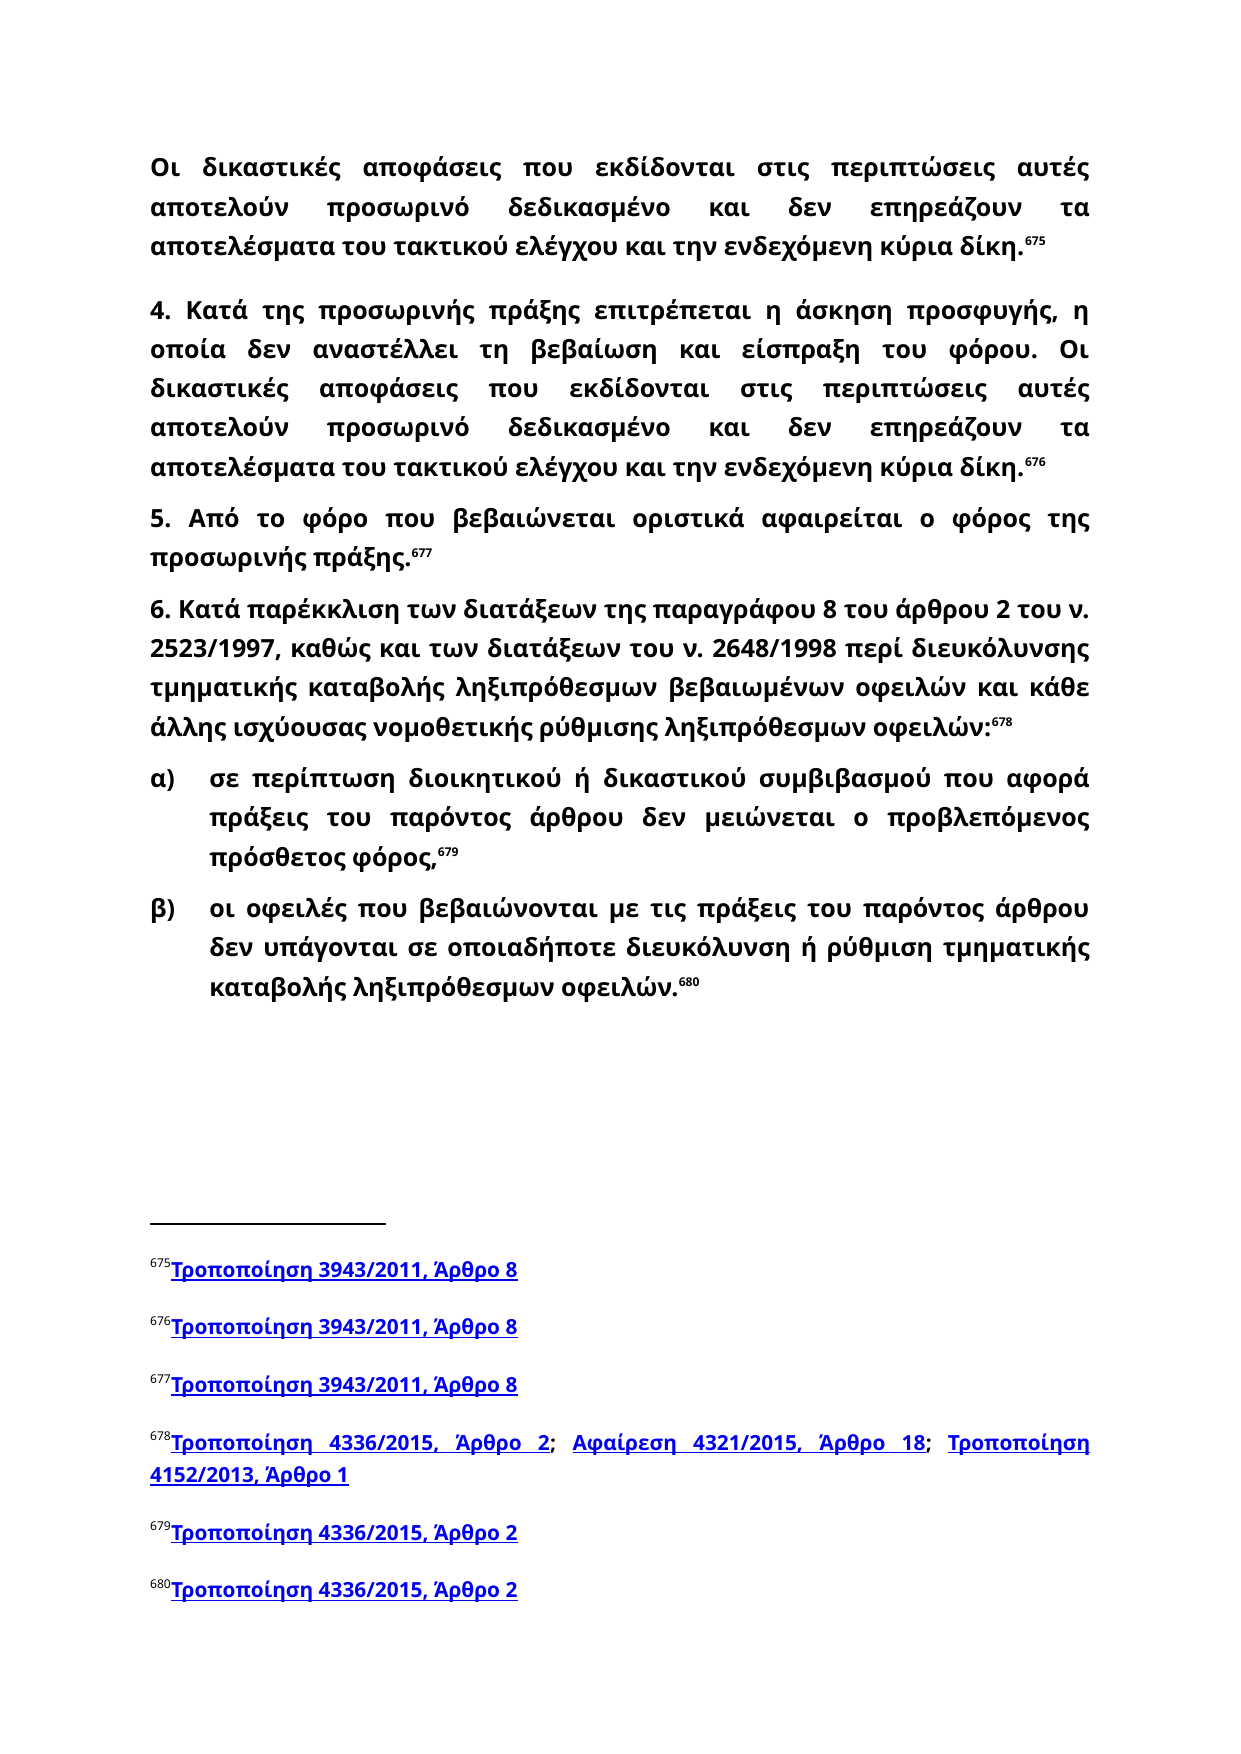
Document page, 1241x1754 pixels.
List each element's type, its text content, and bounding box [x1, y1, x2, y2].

text Οι δικαστικές αποφάσεις που εκδίδονται στις περιπτώσεις αυτές αποτελούν προσωρινό δεδικασμένο και δεν επηρεάζουν τα αποτελέσματα του τακτικού ελέγχου και την ενδεχόμενη κύρια δίκη. [150, 150, 1090, 262]
text Τροποποίηση 3943/2011, Άρθρο 8 [150, 1312, 1090, 1341]
text Τροποποίηση 3943/2011, Άρθρο 8 [150, 1370, 1090, 1398]
text Τροποποίηση 3943/2011, Άρθρο 8 [150, 1255, 1090, 1283]
list α) σε περίπτωση διοικητικού ή δικαστικού συμβιβασμού που αφορά πράξεις του παρόντος άρθρου δεν μειώνεται ο προβλεπόμενος πρόσθετος φόρος, [150, 761, 1090, 873]
text 5. Από το φόρο που βεβαιώνεται οριστικά αφαιρείται ο φόρος της προσωρινής πράξης. [150, 501, 1090, 574]
text Τροποποίηση 4336/2015, Άρθρο 2; Αφαίρεση 4321/2015, Άρθρο 18; Τροποποίηση 4152/2013, Άρθρο 1 [150, 1428, 1090, 1489]
text 6. Κατά παρέκκλιση των διατάξεων της παραγράφου 8 του άρθρου 2 του ν. 2523/1997, καθώς και των διατάξεων του ν. 2648/1998 περί διευκόλυνσης τμηματικής καταβολής ληξιπρόθεσμων βεβαιωμένων οφειλών και κάθε άλλης ισχύουσας νομοθετικής ρύθμισης ληξιπρόθεσμων οφειλών: [150, 592, 1090, 743]
list β) οι οφειλές που βεβαιώνονται με τις πράξεις του παρόντος άρθρου δεν υπάγονται σε οποιαδήποτε διευκόλυνση ή ρύθμιση τμηματικής καταβολής ληξιπρόθεσμων οφειλών. [150, 891, 1090, 1003]
text 4. Κατά της προσωρινής πράξης επιτρέπεται η άσκηση προσφυγής, η οποία δεν αναστέλλει τη βεβαίωση και είσπραξη του φόρου. Οι δικαστικές αποφάσεις που εκδίδονται στις περιπτώσεις αυτές αποτελούν προσωρινό δεδικασμένο και δεν επηρεάζουν τα αποτελέσματα του τακτικού ελέγχου και την ενδεχόμενη κύρια δίκη. [150, 292, 1090, 483]
text Τροποποίηση 4336/2015, Άρθρο 2 [150, 1576, 1090, 1604]
text Τροποποίηση 4336/2015, Άρθρο 2 [150, 1518, 1090, 1546]
